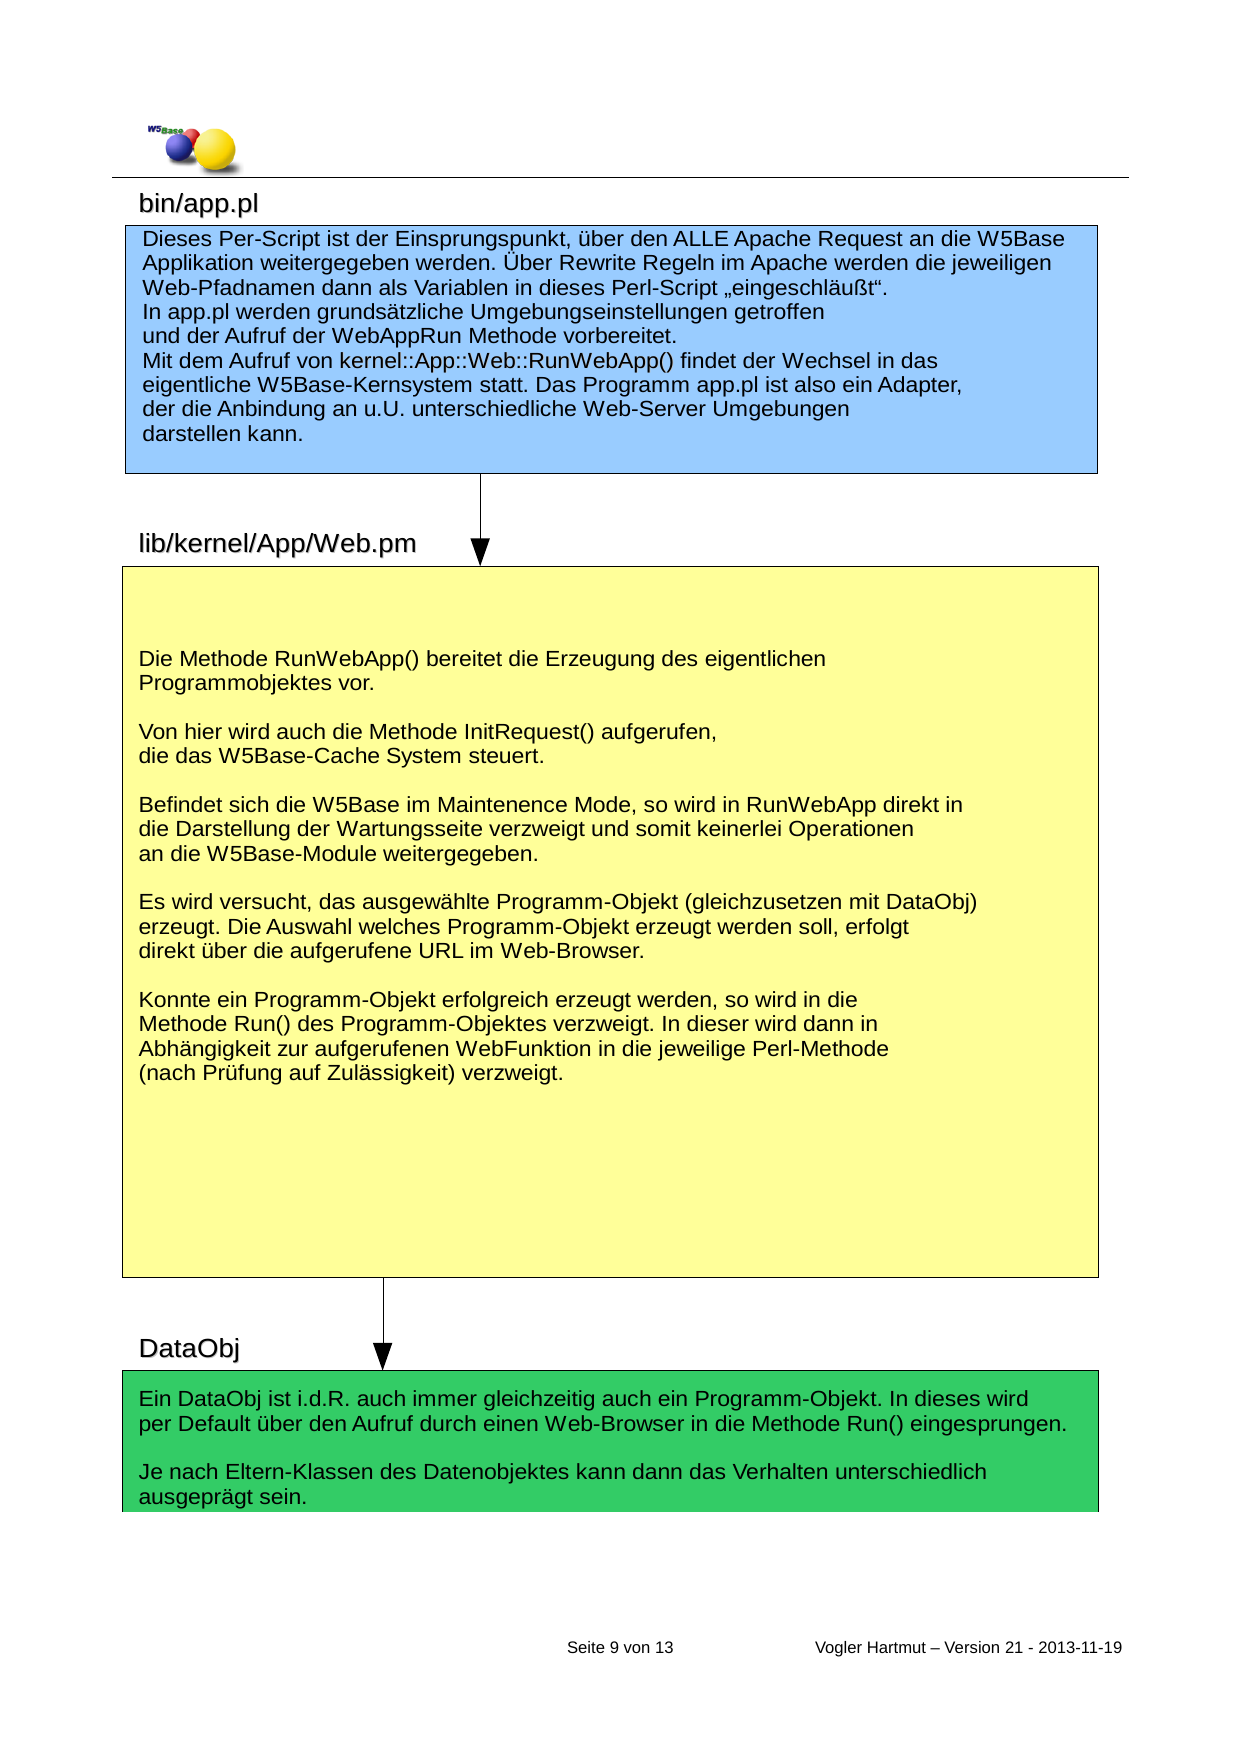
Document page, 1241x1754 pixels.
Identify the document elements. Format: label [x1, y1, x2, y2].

picture [116, 119, 270, 177]
